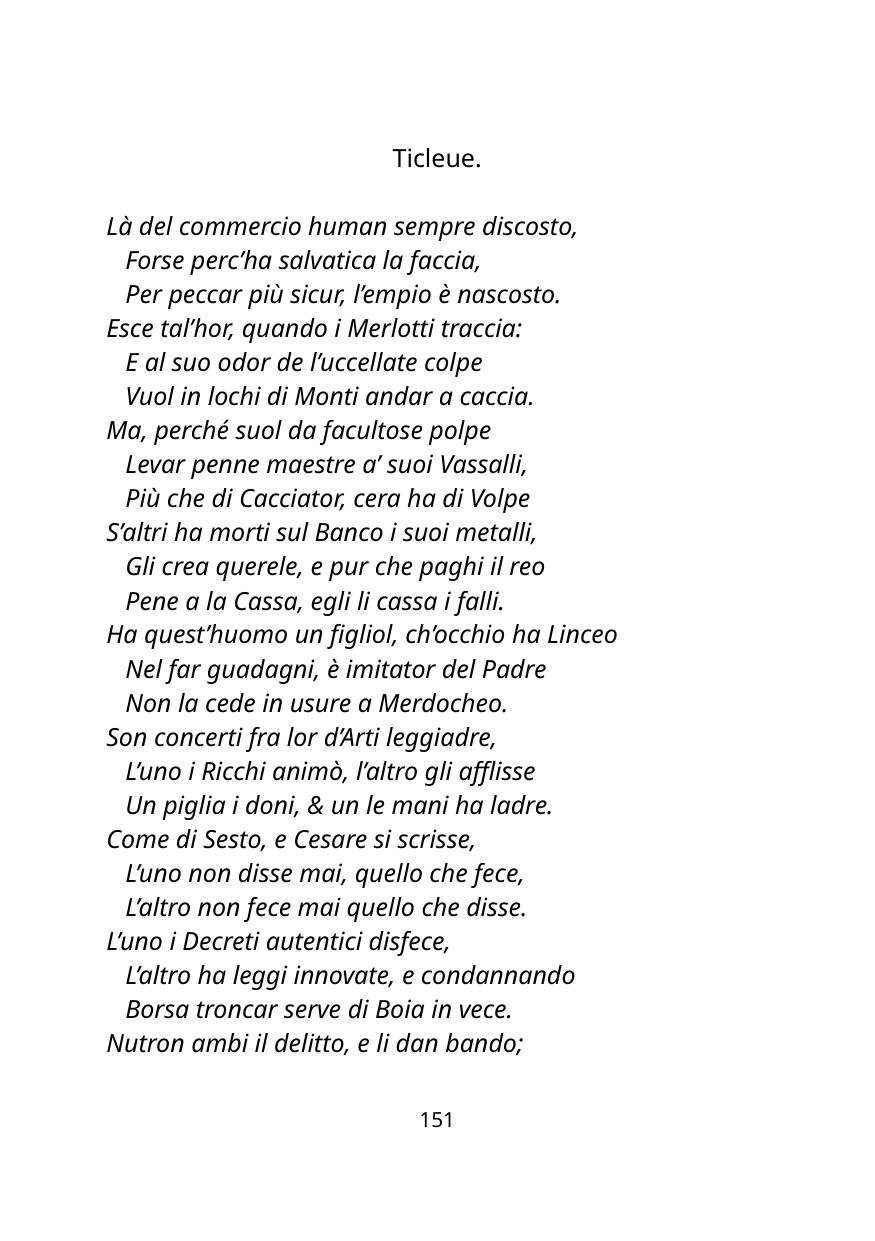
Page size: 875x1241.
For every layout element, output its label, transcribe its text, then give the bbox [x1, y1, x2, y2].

text L’altro ha leggi innovate, e condannando [125, 958, 768, 992]
text E al suo odor de l’uccellate colpe [125, 345, 768, 379]
text Gli crea querele, e pur che paghi il reo [125, 549, 768, 583]
text L’uno i Ricchi animò, l’altro gli afflisse [125, 753, 768, 787]
text S’altri ha morti sul Banco i suoi metalli, [106, 515, 768, 549]
text Più che di Cacciator, cera ha di Volpe [125, 481, 768, 515]
text Nutron ambi il delitto, e li dan bando; [106, 1026, 768, 1060]
text L’altro non fece mai quello che disse. [125, 890, 768, 924]
text Vuol in lochi di Monti andar a caccia. [125, 379, 768, 413]
text Borsa troncar serve di Boia in vece. [125, 992, 768, 1026]
text Ticleue. [106, 140, 768, 174]
text Un piglia i doni, & un le mani ha ladre. [125, 787, 768, 822]
text Ma, perché suol da facultose polpe [106, 413, 768, 447]
text Non la cede in usure a Merdocheo. [125, 685, 768, 719]
text L’uno i Decreti autentici disfece, [106, 924, 768, 958]
text L’uno non disse mai, quello che fece, [125, 856, 768, 890]
text Là del commercio human sempre discosto, [106, 208, 768, 242]
text Levar penne maestre a’ suoi Vassalli, [125, 447, 768, 481]
text Come di Sesto, e Cesare si scrisse, [106, 822, 768, 856]
text Pene a la Cassa, egli li cassa i falli. [125, 583, 768, 617]
text Esce tal’hor, quando i Merlotti traccia: [106, 311, 768, 345]
text Forse perc’ha salvatica la faccia, [125, 242, 768, 277]
text Per peccar più sicur, l’empio è nascosto. [125, 277, 768, 311]
text Nel far guadagni, è imitator del Padre [125, 651, 768, 685]
text Ha quest’huomo un figliol, ch’occhio ha Linceo [106, 617, 768, 651]
text Son concerti fra lor d’Arti leggiadre, [106, 719, 768, 753]
